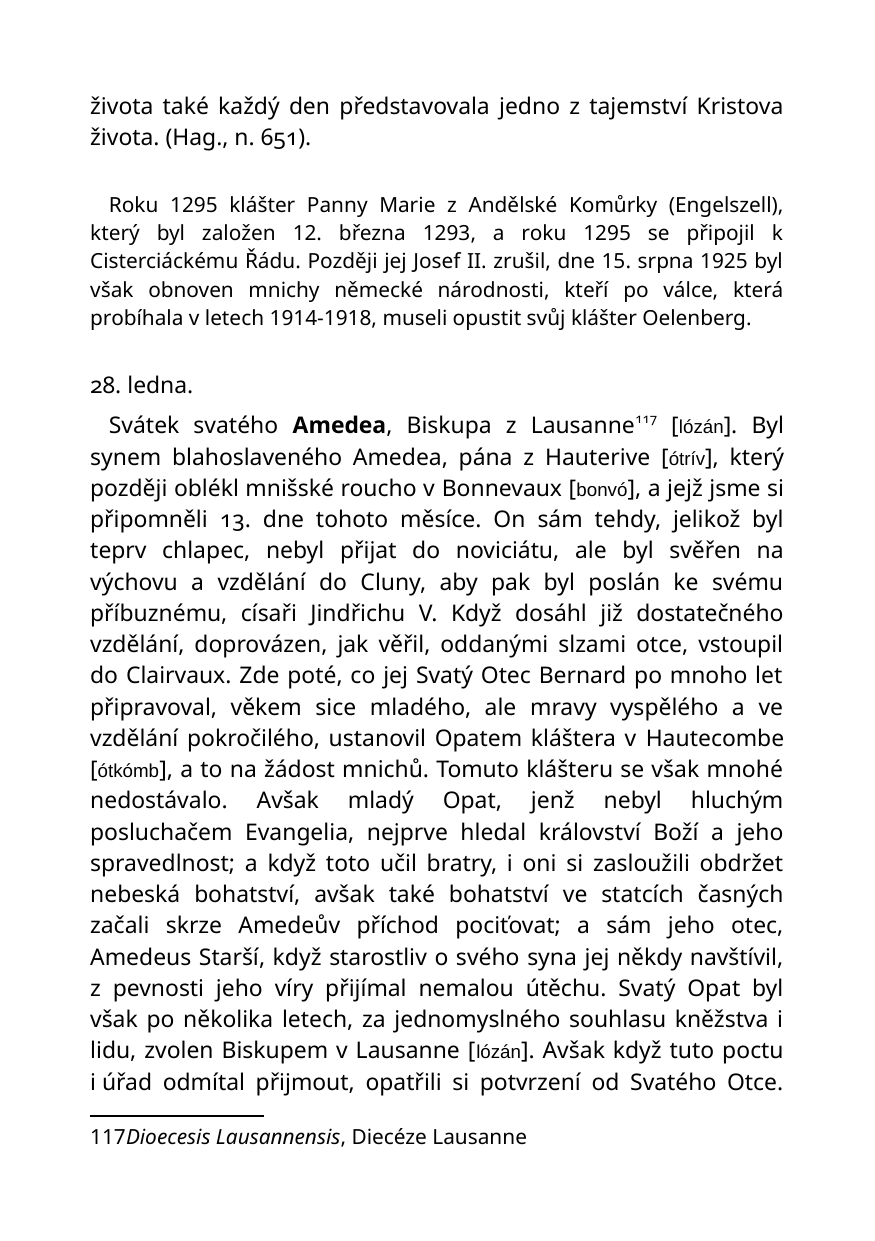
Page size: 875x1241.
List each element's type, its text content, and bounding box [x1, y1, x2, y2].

text Svátek svatého Amedea, Biskupa z Lausanne [lózán]. Byl synem blahoslaveného Amedea, pána z Hauterive [ótrív], který později oblékl mnišské roucho v Bonnevaux [bonvó], a jejž jsme si připomněli 13. dne tohoto měsíce. On sám tehdy, jelikož byl teprv chlapec, nebyl přijat do noviciátu, ale byl svěřen na výchovu a vzdělání do Cluny, aby pak byl poslán ke svému příbuznému, císaři Jindřichu V. Když dosáhl již dostatečného vzdělání, doprovázen, jak věřil, oddanými slzami otce, vstoupil do Clairvaux. Zde poté, co jej Svatý Otec Bernard po mnoho let připravoval, věkem sice mladého, ale mravy vyspělého a ve vzdělání pokročilého, ustanovil Opatem kláštera v Hautecombe [ótkómb], a to na žádost mnichů. Tomuto klášteru se však mnohé nedostávalo. Avšak mladý Opat, jenž nebyl hluchým posluchačem Evangelia, nejprve hledal království Boží a jeho spravedlnost; a když toto učil bratry, i oni si zasloužili obdržet nebeská bohatství, avšak také bohatství ve statcích časných začali skrze Amedeův příchod pociťovat; a sám jeho otec, Amedeus Starší, když starostliv o svého syna jej někdy navštívil, z pevnosti jeho víry přijímal nemalou útěchu. Svatý Opat byl však po několika letech, za jednomyslného souhlasu kněžstva i lidu, zvolen Biskupem v Lausanne [lózán]. Avšak když tuto poctu i úřad odmítal přijmout, opatřili si potvrzení od Svatého Otce. [90, 409, 784, 1097]
text Dioecesis Lausannensis, Diecéze Lausanne [90, 1122, 784, 1150]
text Roku 1295 klášter Panny Marie z Andělské Komůrky (Engelszell), který byl založen 12. března 1293, a roku 1295 se připojil k Cisterciáckému Řádu. Později jej Josef II. zrušil, dne 15. srpna 1925 byl však obnoven mnichy německé národnosti, kteří po válce, která probíhala v letech 1914-1918, museli opustit svůj klášter Oelenberg. [90, 190, 784, 332]
text 28. ledna. [90, 369, 784, 401]
text života také každý den představovala jedno z tajemství Kristova života. (Hag., n. 651). [90, 90, 784, 152]
